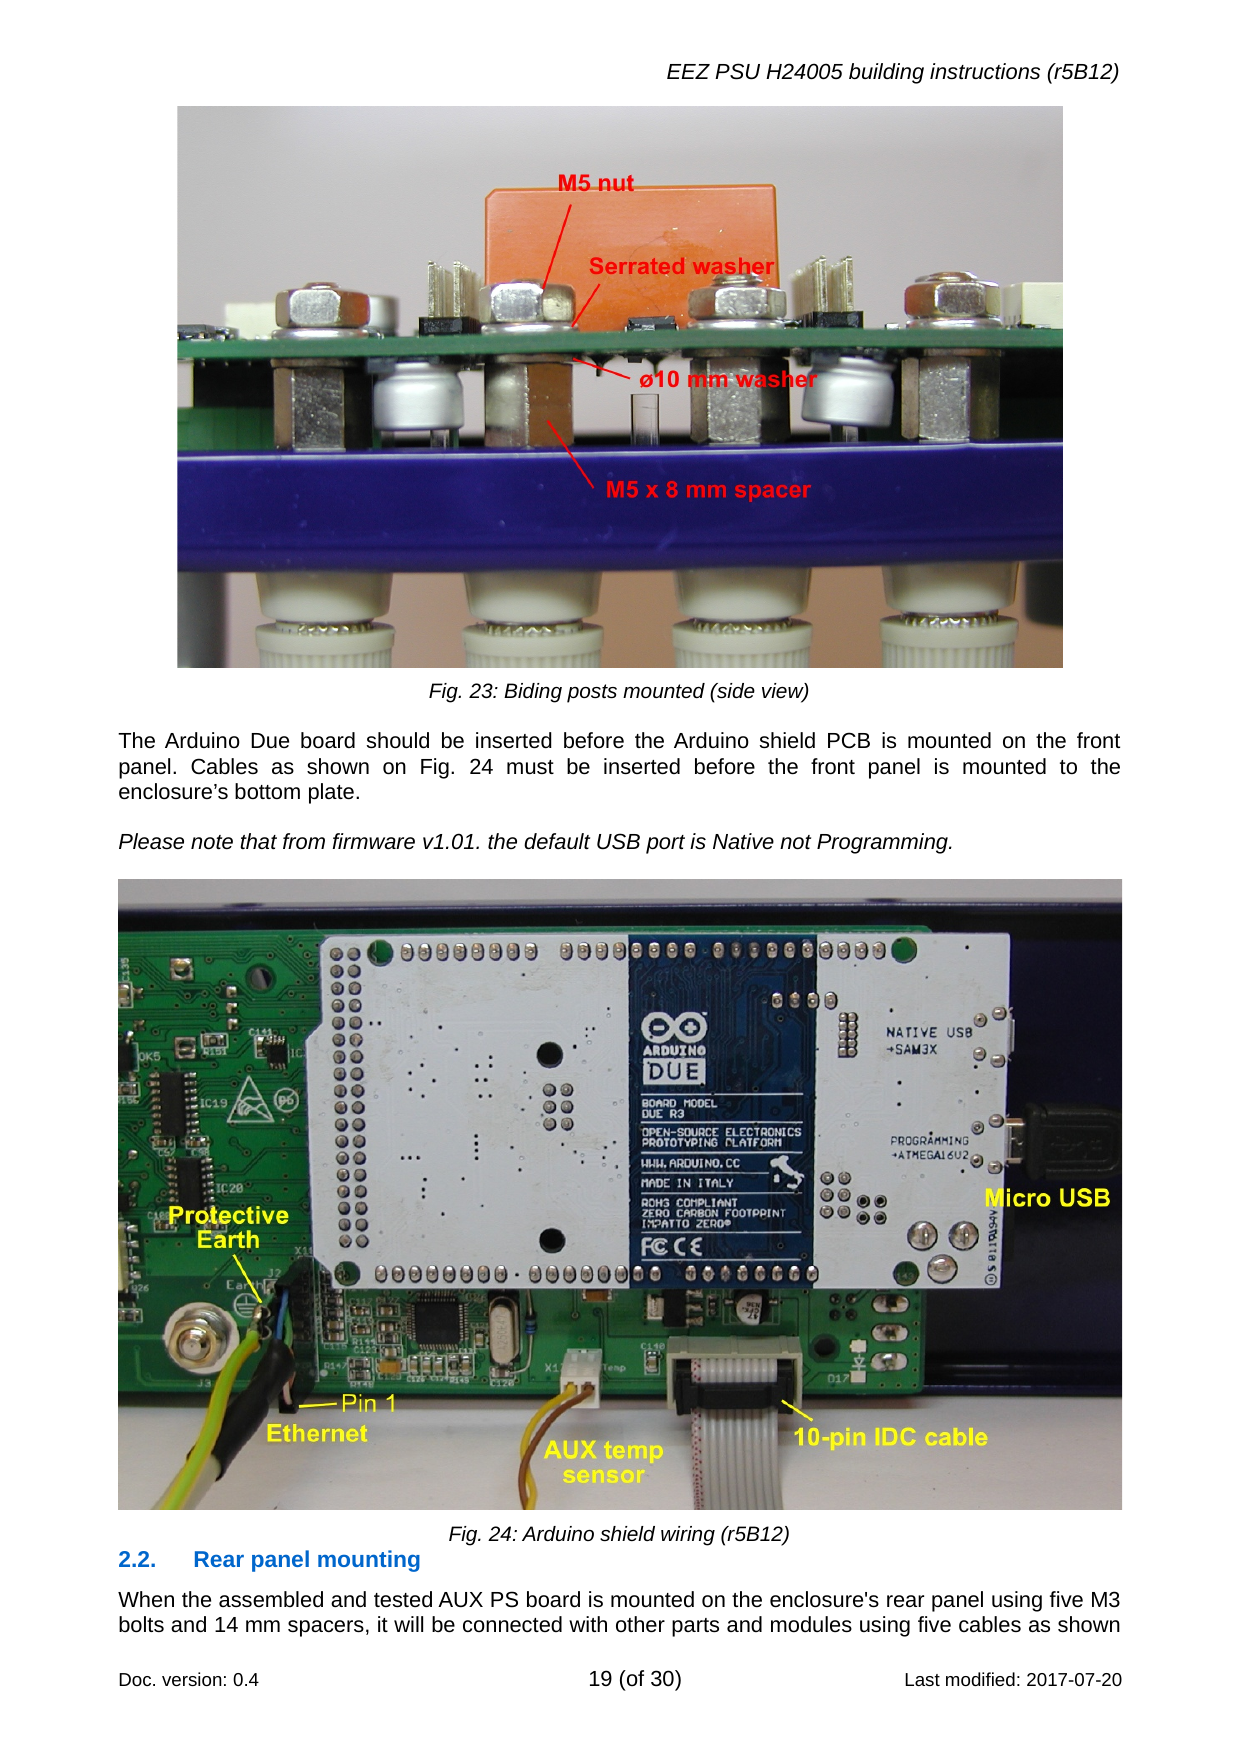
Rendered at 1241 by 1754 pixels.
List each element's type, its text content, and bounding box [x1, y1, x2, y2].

picture [177, 106, 1063, 668]
text The Arduino Due board should be inserted before the Arduino shield PCB is mounted on the front panel. Cables as shown on Fig. 24 must be inserted before the front panel is mounted to the enclosure’s bottom plate. [118, 728, 1122, 804]
list Fig. 24: Arduino shield wiring (r5B12) [118, 1510, 1122, 1546]
subtitle Rear panel mounting [118, 1546, 1122, 1572]
text When the assembled and tested AUX PS board is mounted on the enclosure's rear panel using five M3 bolts and 14 mm spacers, it will be connected with other parts and modules using five cables as shown [118, 1587, 1122, 1637]
text Please note that from firmware v1.01. the default USB port is Native not Programming. [118, 829, 1122, 854]
text Fig. 23: Biding posts mounted (side view) [177, 668, 1063, 703]
picture [118, 879, 1123, 1510]
